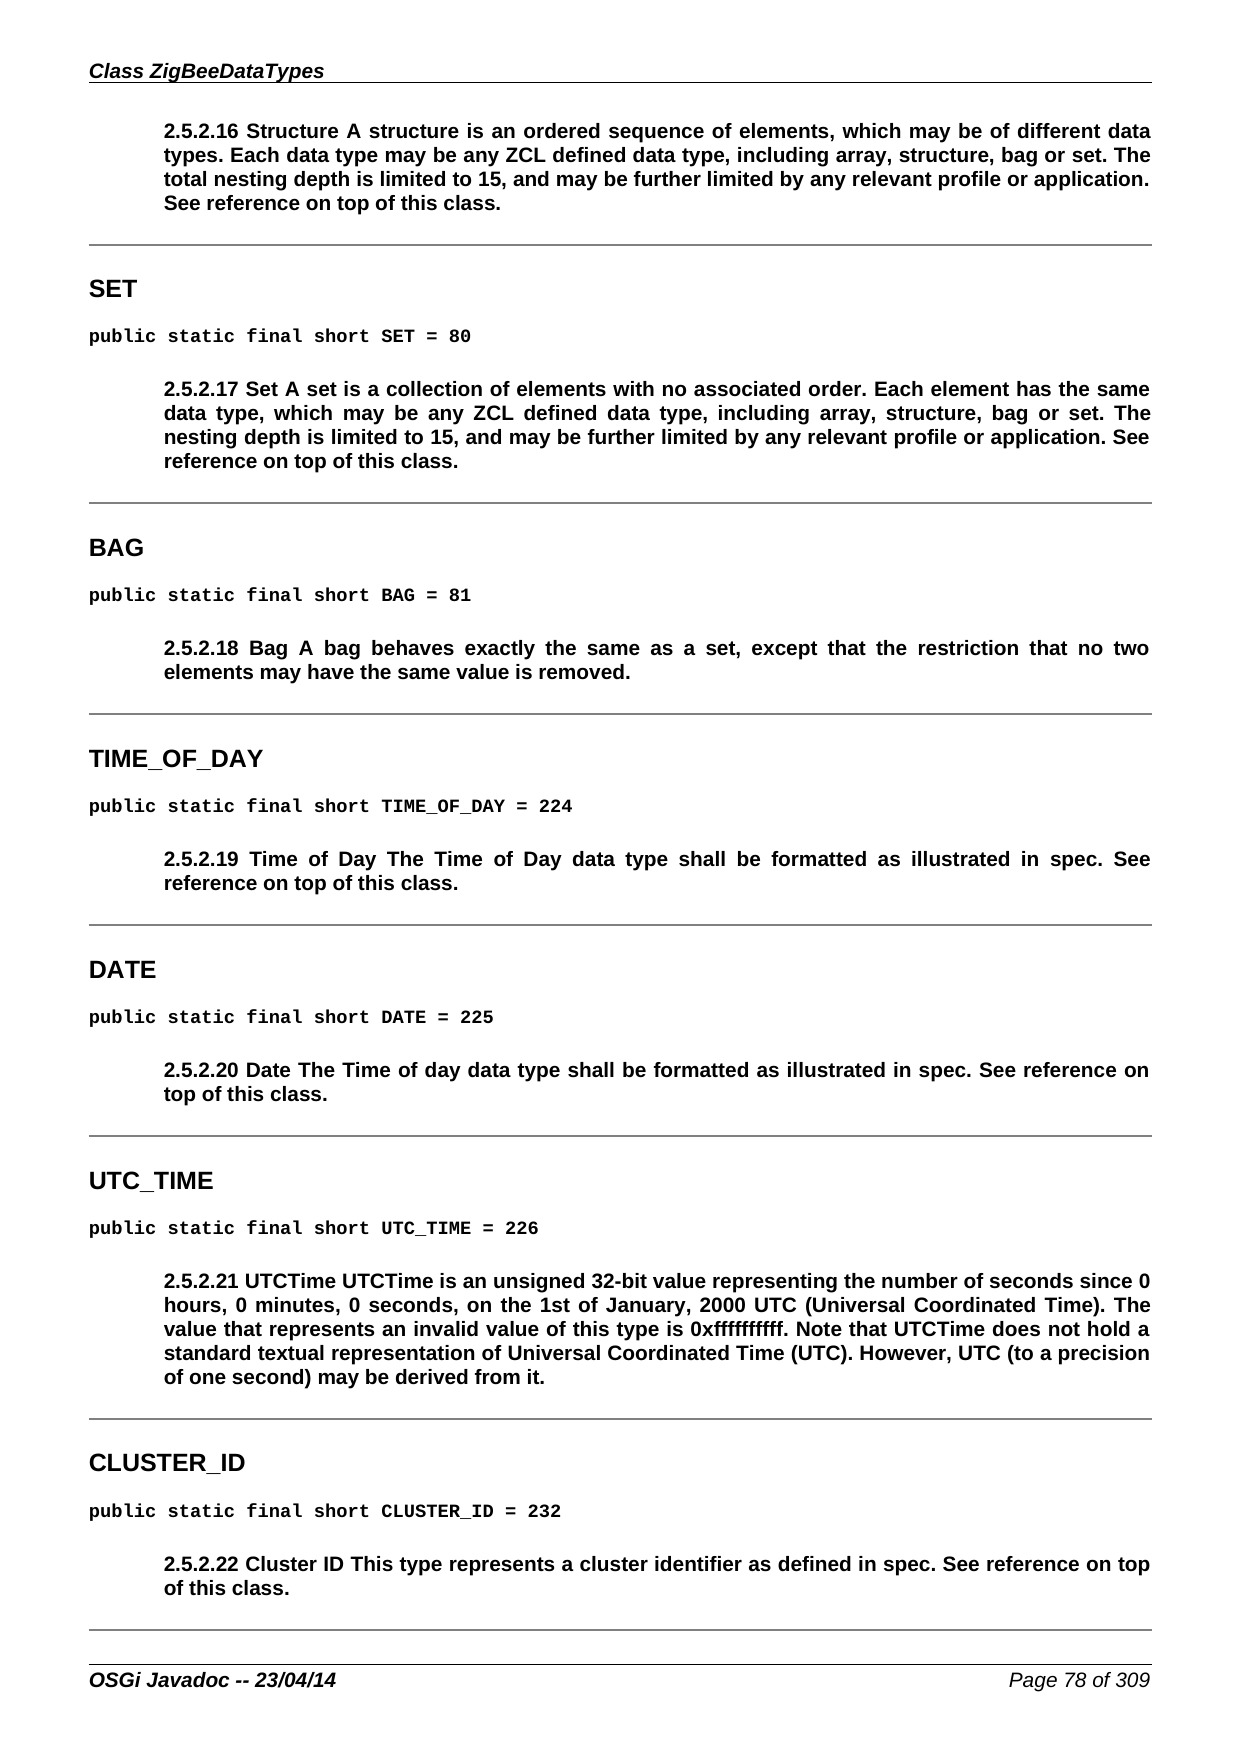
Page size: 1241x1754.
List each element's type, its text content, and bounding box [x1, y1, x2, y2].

text 2.5.2.18 Bag A bag behaves exactly the same as a set, except that the restriction that no two elements may have the same value is removed. [163, 636, 1152, 684]
subtitle DATE [88, 955, 1152, 983]
subtitle TIME_OF_DAY [88, 744, 1152, 772]
subtitle BAG [88, 533, 1152, 562]
text public static final short TIME_OF_DAY = 224 [88, 797, 1152, 818]
subtitle UTC_TIME [88, 1166, 1152, 1194]
text 2.5.2.21 UTCTime UTCTime is an unsigned 32-bit value representing the number of seconds since 0 hours, 0 minutes, 0 seconds, on the 1st of January, 2000 UTC (Universal Coordinated Time). The value that represents an invalid value of this type is 0xffffffffff. Note that UTCTime does not hold a standard textual representation of Universal Coordinated Time (UTC). However, UTC (to a precision of one second) may be derived from it. [163, 1269, 1152, 1389]
text 2.5.2.16 Structure A structure is an ordered sequence of elements, which may be of different data types. Each data type may be any ZCL defined data type, including array, structure, bag or set. The total nesting depth is limited to 15, and may be further limited by any relevant profile or application. See reference on top of this class. [163, 118, 1152, 214]
text 2.5.2.17 Set A set is a collection of elements with no associated order. Each element has the same data type, which may be any ZCL defined data type, including array, structure, bag or set. The nesting depth is limited to 15, and may be further limited by any relevant profile or application. See reference on top of this class. [163, 377, 1152, 473]
subtitle CLUSTER_ID [88, 1448, 1152, 1477]
text public static final short BAG = 81 [88, 586, 1152, 607]
text public static final short UTC_TIME = 226 [88, 1218, 1152, 1240]
text 2.5.2.20 Date The Time of day data type shall be formatted as illustrated in spec. See reference on top of this class. [163, 1058, 1152, 1106]
text public static final short DATE = 225 [88, 1008, 1152, 1029]
text 2.5.2.19 Time of Day The Time of Day data type shall be formatted as illustrated in spec. See reference on top of this class. [163, 847, 1152, 895]
text public static final short SET = 80 [88, 327, 1152, 348]
text 2.5.2.22 Cluster ID This type represents a cluster identifier as defined in spec. See reference on top of this class. [163, 1552, 1152, 1600]
subtitle SET [88, 274, 1152, 303]
text public static final short CLUSTER_ID = 232 [88, 1501, 1152, 1523]
